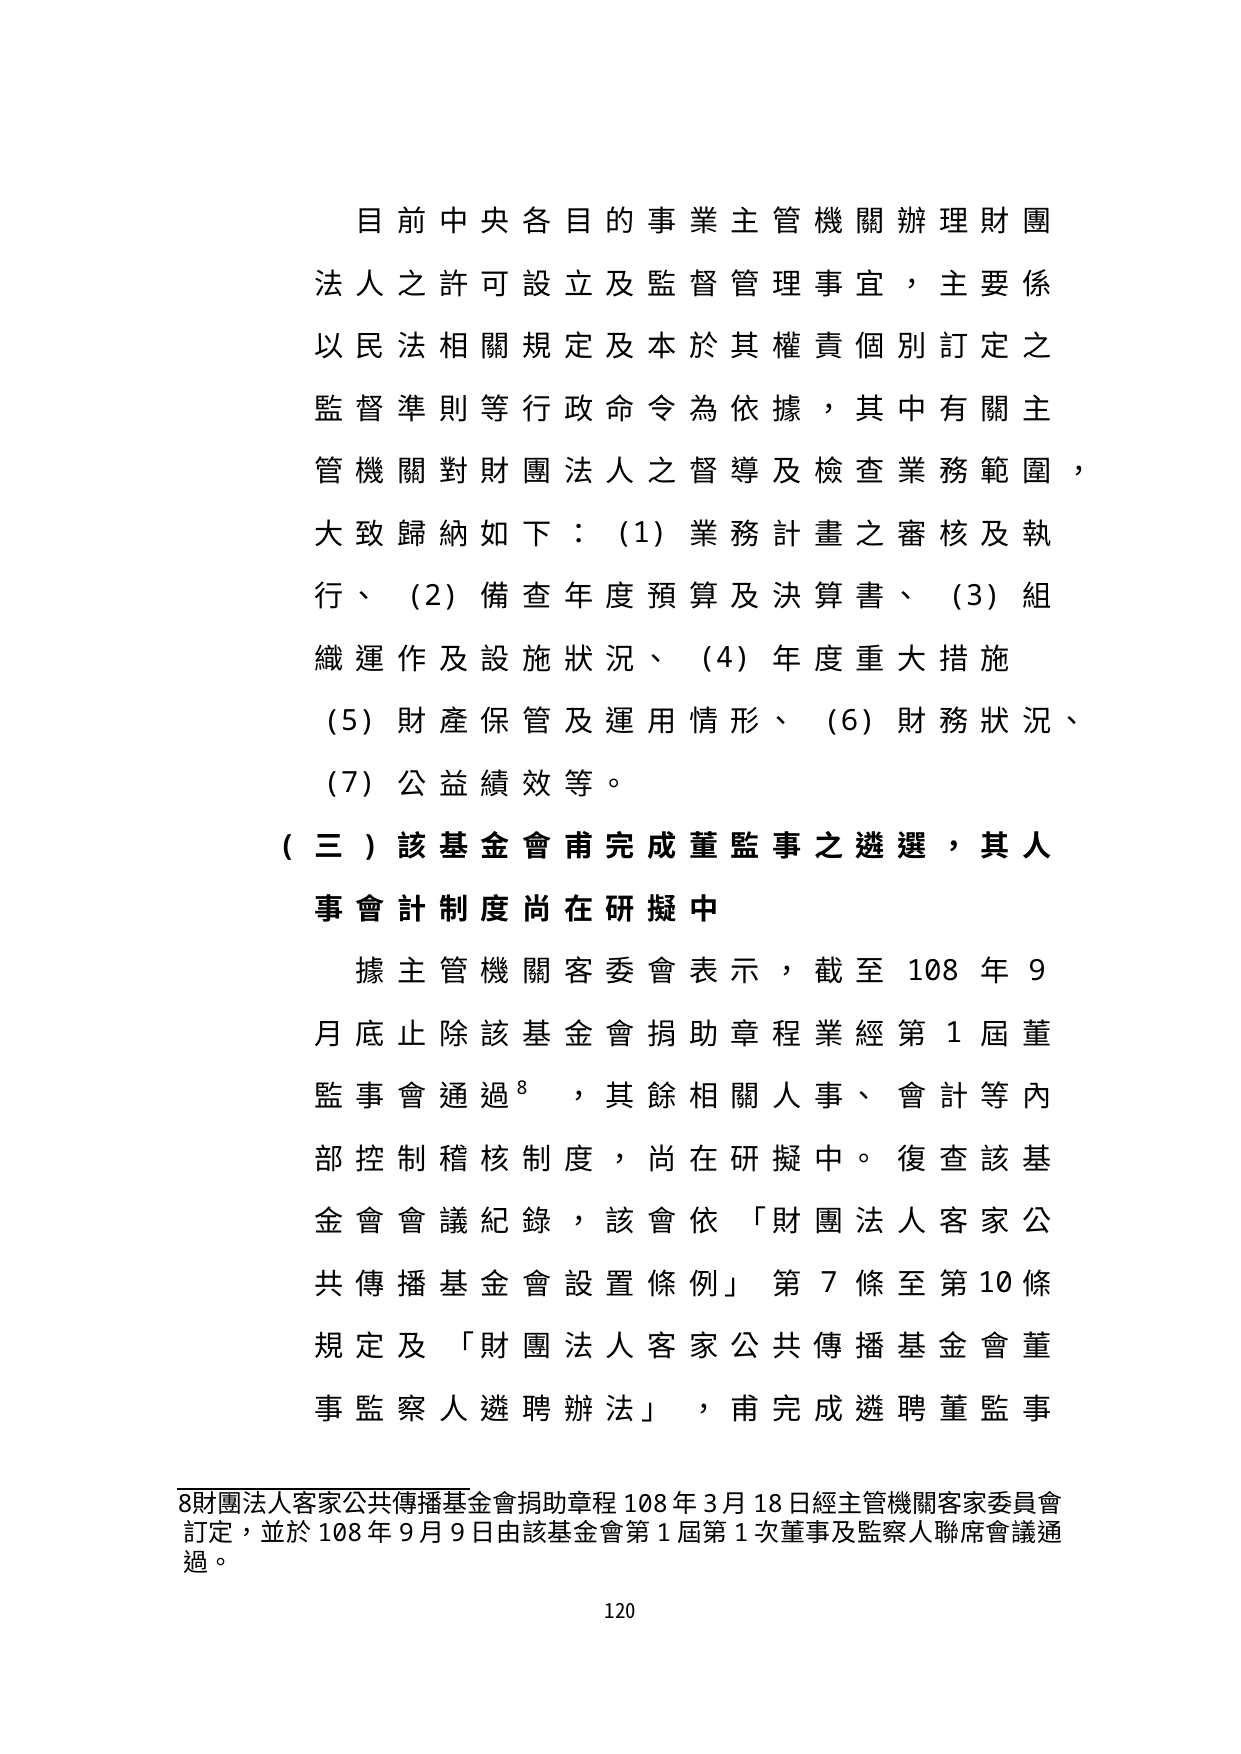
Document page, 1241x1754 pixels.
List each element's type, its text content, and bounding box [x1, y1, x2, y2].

text 據主管機關客委會表示，截至108年9月底止除該基金會捐助章程業經第1屆董監事會通過，其餘相關人事、會計等內部控制稽核制度，尚在研擬中。復查該基金會會議紀錄，該會依「財團法人客家公共傳播基金會設置條例」第7條至第10條規定及「財團法人客家公共傳播基金會董事監察人遴聘辦法」，甫完成遴聘董監事 [271, 927, 1058, 1427]
text 目前中央各目的事業主管機關辦理財團法人之許可設立及監督管理事宜，主要係以民法相關規定及本於其權責個別訂定之監督準則等行政命令為依據，其中有關主管機關對財團法人之督導及檢查業務範圍，大致歸納如下：(1)業務計畫之審核及執行、(2)備查年度預算及決算書、(3)組織運作及設施狀況、(4)年度重大措施(5)財產保管及運用情形、(6)財務狀況、(7)公益績效等。 [271, 177, 1058, 802]
text (三)該基金會甫完成董監事之遴選，其人事會計制度尚在研擬中 [242, 802, 1058, 927]
text 財團法人客家公共傳播基金會捐助章程108年3月18日經主管機關客家委員會訂定，並於108年9月9日由該基金會第1屆第1次董事及監察人聯席會議通過。 [177, 1489, 1063, 1577]
